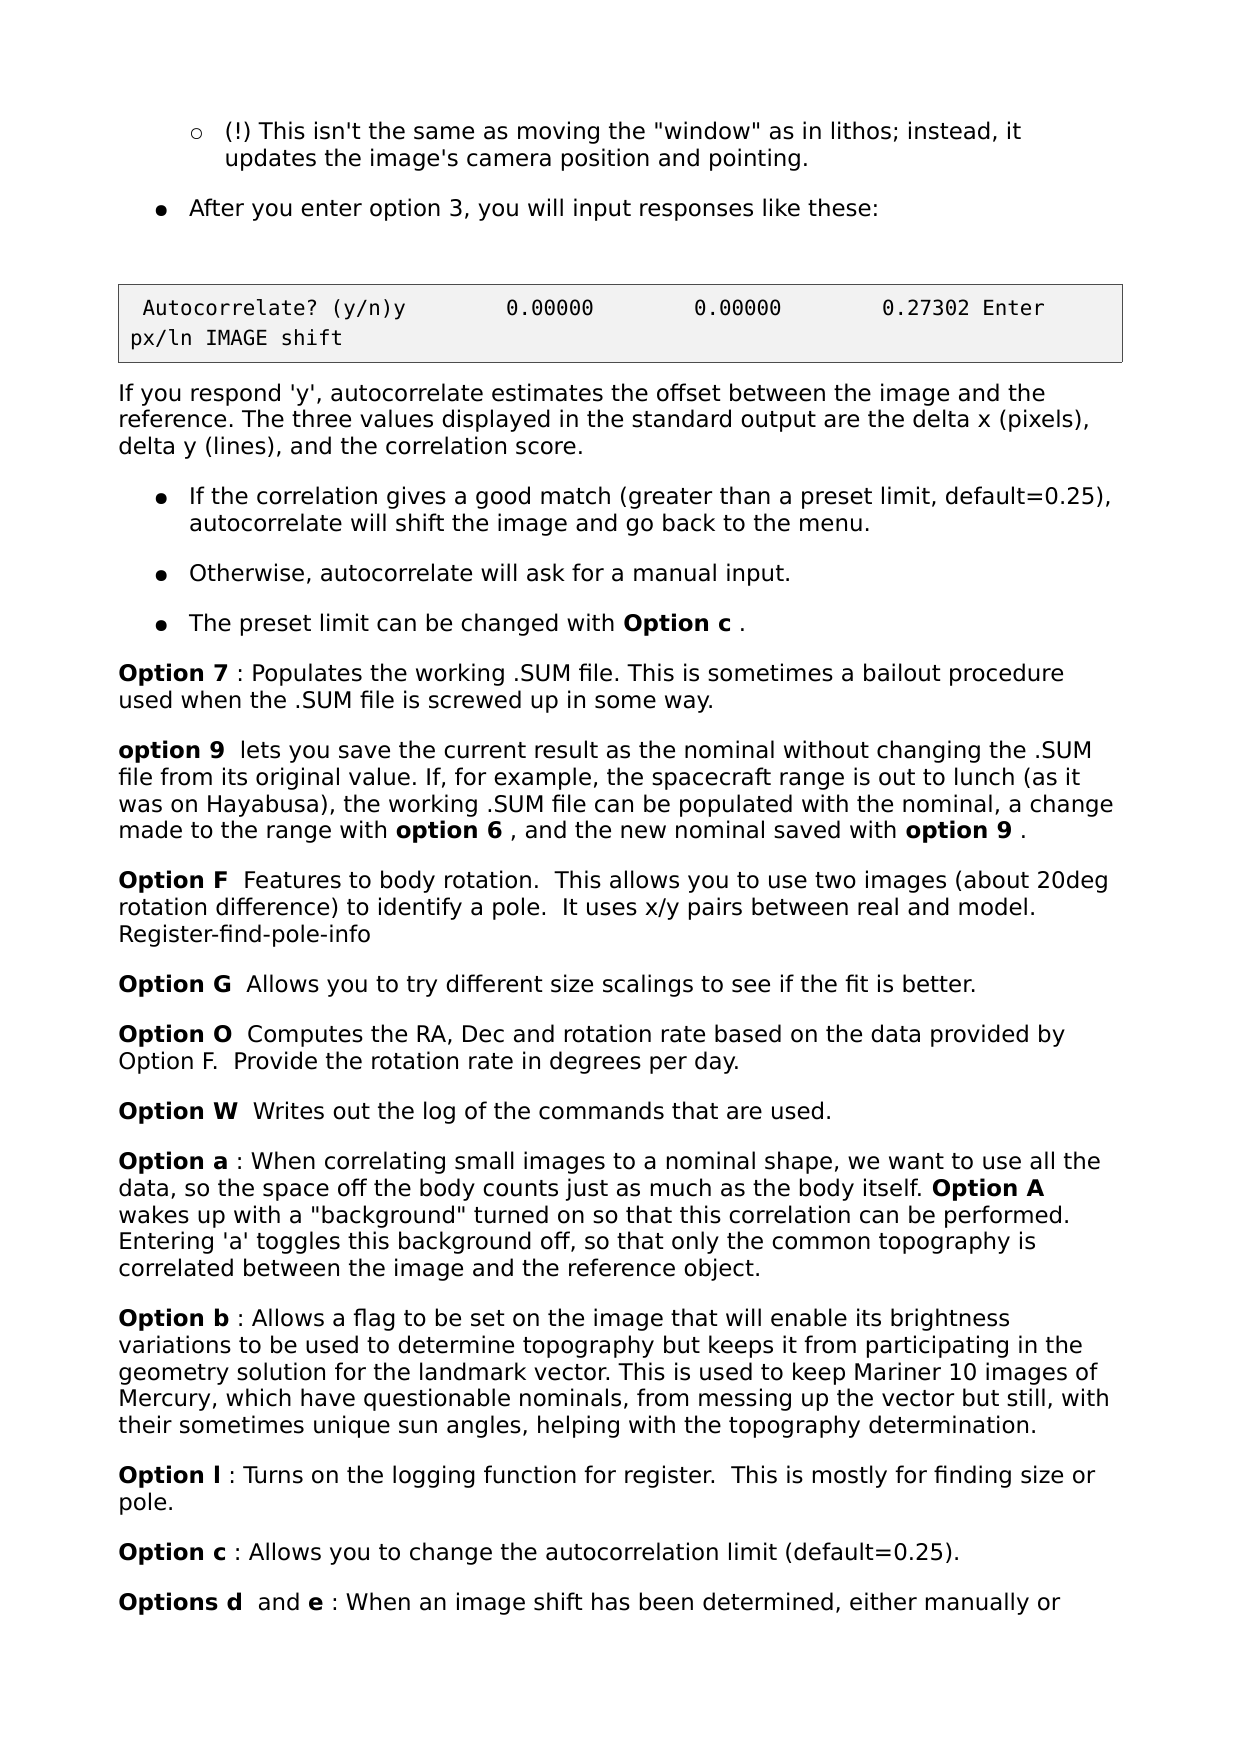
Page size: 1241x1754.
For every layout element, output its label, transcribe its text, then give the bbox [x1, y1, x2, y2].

text Option 7 : Populates the working .SUM file. This is sometimes a bailout procedure used when the .SUM file is screwed up in some way. [118, 661, 1122, 714]
text Option c : Allows you to change the autocorrelation limit (default=0.25). [118, 1539, 1122, 1566]
text Options d and e : When an image shift has been determined, either manually or [118, 1589, 1122, 1616]
list After you enter option 3, you will input responses like these: [153, 195, 1122, 222]
text Autocorrelate? (y/n)y 0.00000 0.00000 0.27302 Enter px/ln IMAGE shift [119, 285, 1122, 362]
list (!) This isn't the same as moving the "window" as in lithos; instead, it updates the image's camera position and pointing. [189, 118, 1122, 171]
text Option W Writes out the log of the commands that are used. [118, 1098, 1122, 1125]
text Option F Features to body rotation. This allows you to use two images (about 20deg rotation difference) to identify a pole. It uses x/y pairs between real and model. Register-find-pole-info [118, 868, 1122, 948]
list If the correlation gives a good match (greater than a preset limit, default=0.25), autocorrelate will shift the image and go back to the menu. [153, 483, 1122, 537]
list The preset limit can be changed with Option c . [153, 610, 1122, 637]
text Option a : When correlating small images to a nominal shape, we want to use all the data, so the space off the body counts just as much as the body itself. Option A wakes up with a "background" turned on so that this correlation can be performed. Entering 'a' toggles this background off, so that only the common topography is correlated between the image and the reference object. [118, 1148, 1122, 1282]
text option 9 lets you save the current result as the nominal without changing the .SUM file from its original value. If, for example, the spacecraft range is out to lunch (as it was on Hayabusa), the working .SUM file can be populated with the nominal, a change made to the range with option 6 , and the new nominal saved with option 9 . [118, 737, 1122, 844]
text Option O Computes the RA, Dec and rotation rate based on the data provided by Option F. Provide the rotation rate in degrees per day. [118, 1021, 1122, 1075]
text Option l : Turns on the logging function for register. This is mostly for finding size or pole. [118, 1462, 1122, 1516]
list Otherwise, autocorrelate will ask for a manual input. [153, 560, 1122, 587]
text Option b : Allows a flag to be set on the image that will enable its brightness variations to be used to determine topography but keeps it from participating in the geometry solution for the landmark vector. This is used to keep Mariner 10 images of Mercury, which have questionable nominals, from messing up the vector but still, with their sometimes unique sun angles, helping with the topography determination. [118, 1305, 1122, 1439]
text Option G Allows you to try different size scalings to see if the fit is better. [118, 971, 1122, 998]
text If you respond 'y', autocorrelate estimates the offset between the image and the reference. The three values displayed in the standard output are the delta x (pixels), delta y (lines), and the correlation score. [118, 380, 1122, 460]
